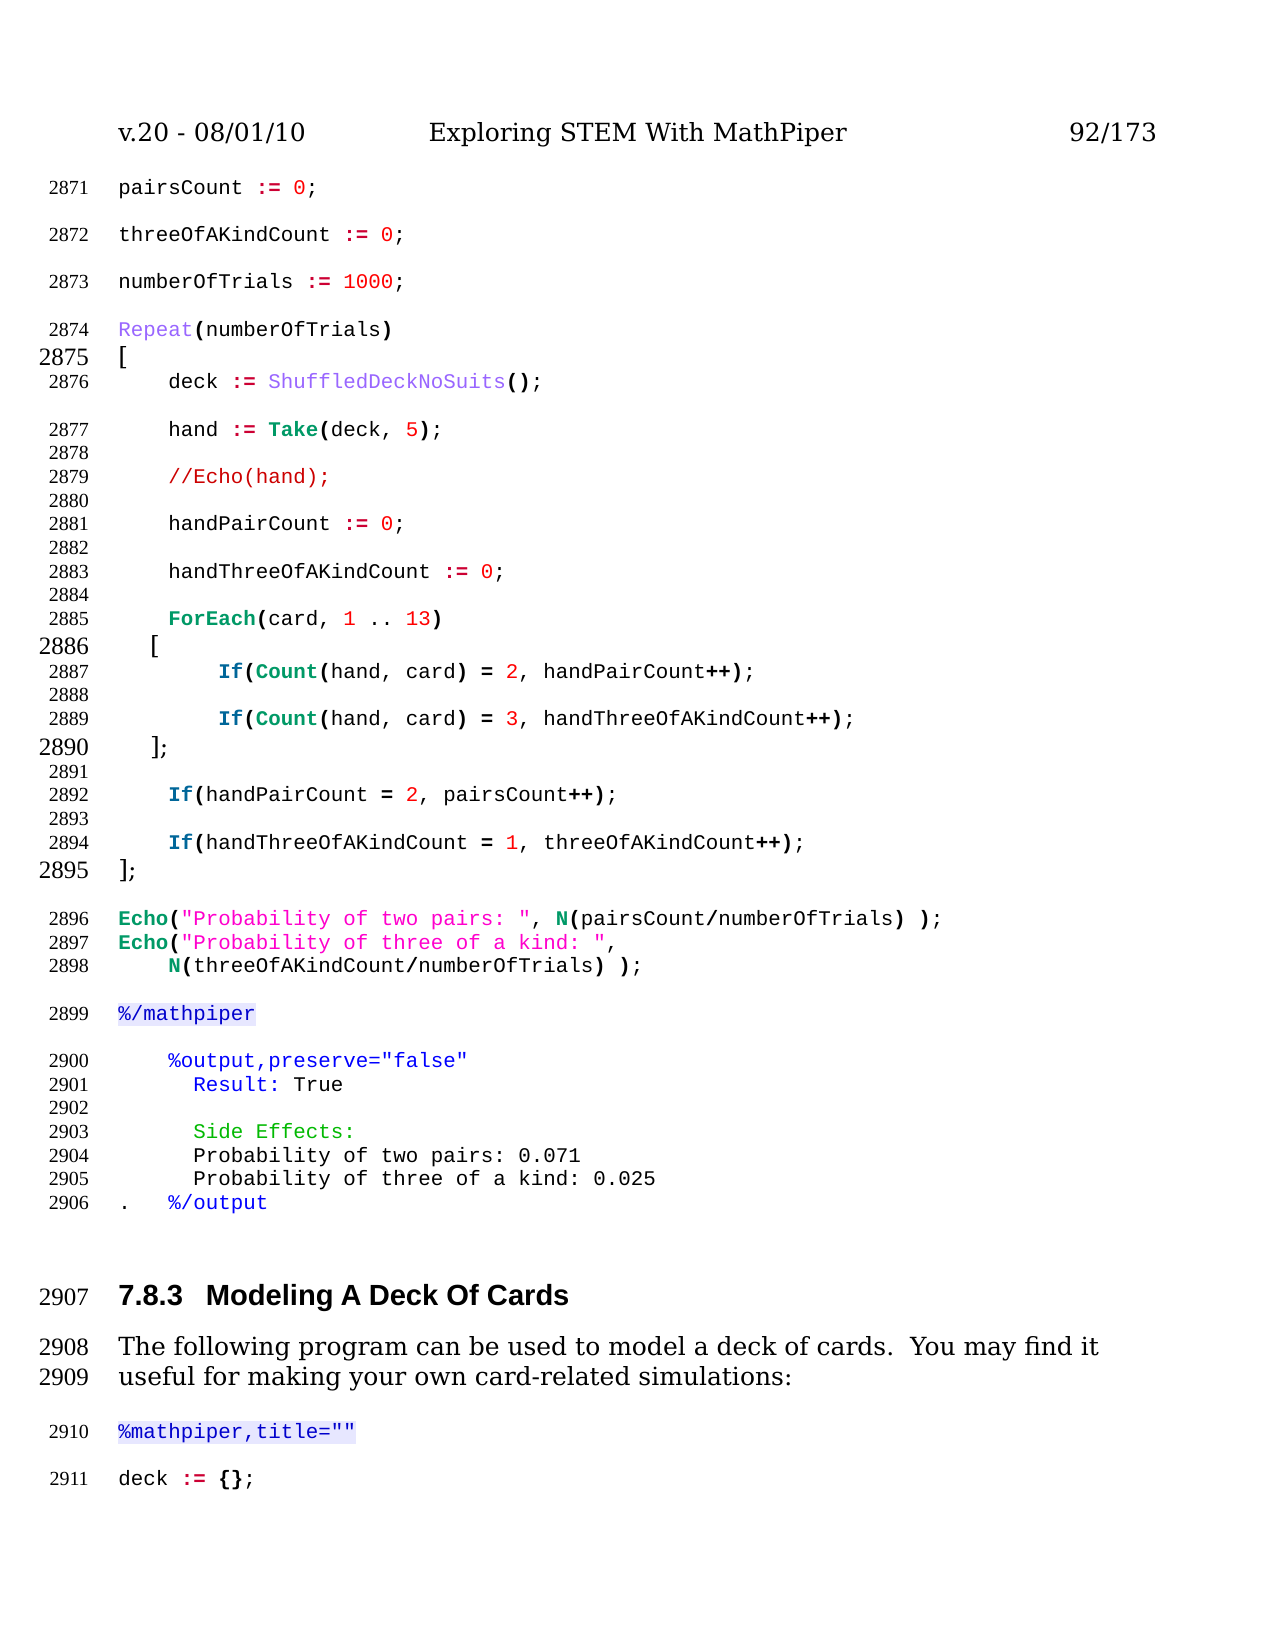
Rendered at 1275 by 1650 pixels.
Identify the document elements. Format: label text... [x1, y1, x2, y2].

text pairsCount := 0; [118, 177, 1157, 200]
text . %/output [118, 1192, 1157, 1216]
text ]; [118, 855, 1157, 884]
text deck := ShuffledDeckNoSuits(); [118, 371, 1157, 395]
text If(handPairCount = 2, pairsCount++); [118, 784, 1157, 808]
text Side Effects: [118, 1121, 1157, 1145]
subtitle Modeling A Deck Of Cards [118, 1278, 1157, 1312]
text handPairCount := 0; [118, 513, 1157, 537]
text ForEach(card, 1 .. 13) [118, 608, 1157, 632]
text [ [118, 632, 1157, 661]
text Probability of three of a kind: 0.025 [118, 1168, 1157, 1192]
text Probability of two pairs: 0.071 [118, 1145, 1157, 1168]
text numberOfTrials := 1000; [118, 271, 1157, 295]
text Result: True [118, 1074, 1157, 1097]
text handThreeOfAKindCount := 0; [118, 561, 1157, 584]
text Repeat(numberOfTrials) [118, 319, 1157, 342]
text hand := Take(deck, 5); [118, 419, 1157, 442]
text %/mathpiper [118, 1003, 1157, 1026]
text threeOfAKindCount := 0; [118, 224, 1157, 248]
text deck := {}; [118, 1468, 1157, 1492]
text If(Count(hand, card) = 3, handThreeOfAKindCount++); [118, 708, 1157, 732]
text N(threeOfAKindCount/numberOfTrials) ); [118, 956, 1157, 979]
text Echo("Probability of two pairs: ", N(pairsCount/numberOfTrials) ); [118, 908, 1157, 932]
text //Echo(hand); [118, 466, 1157, 490]
text Echo("Probability of three of a kind: ", [118, 932, 1157, 956]
text [ [118, 342, 1157, 371]
text %output,preserve="false" [118, 1050, 1157, 1074]
text If(Count(hand, card) = 2, handPairCount++); [118, 661, 1157, 684]
text %mathpiper,title="" [118, 1421, 1157, 1444]
text ]; [118, 732, 1157, 761]
text If(handThreeOfAKindCount = 1, threeOfAKindCount++); [118, 832, 1157, 855]
text The following program can be used to model a deck of cards. You may find it useful for making your own card-related simulations: [118, 1333, 1157, 1391]
